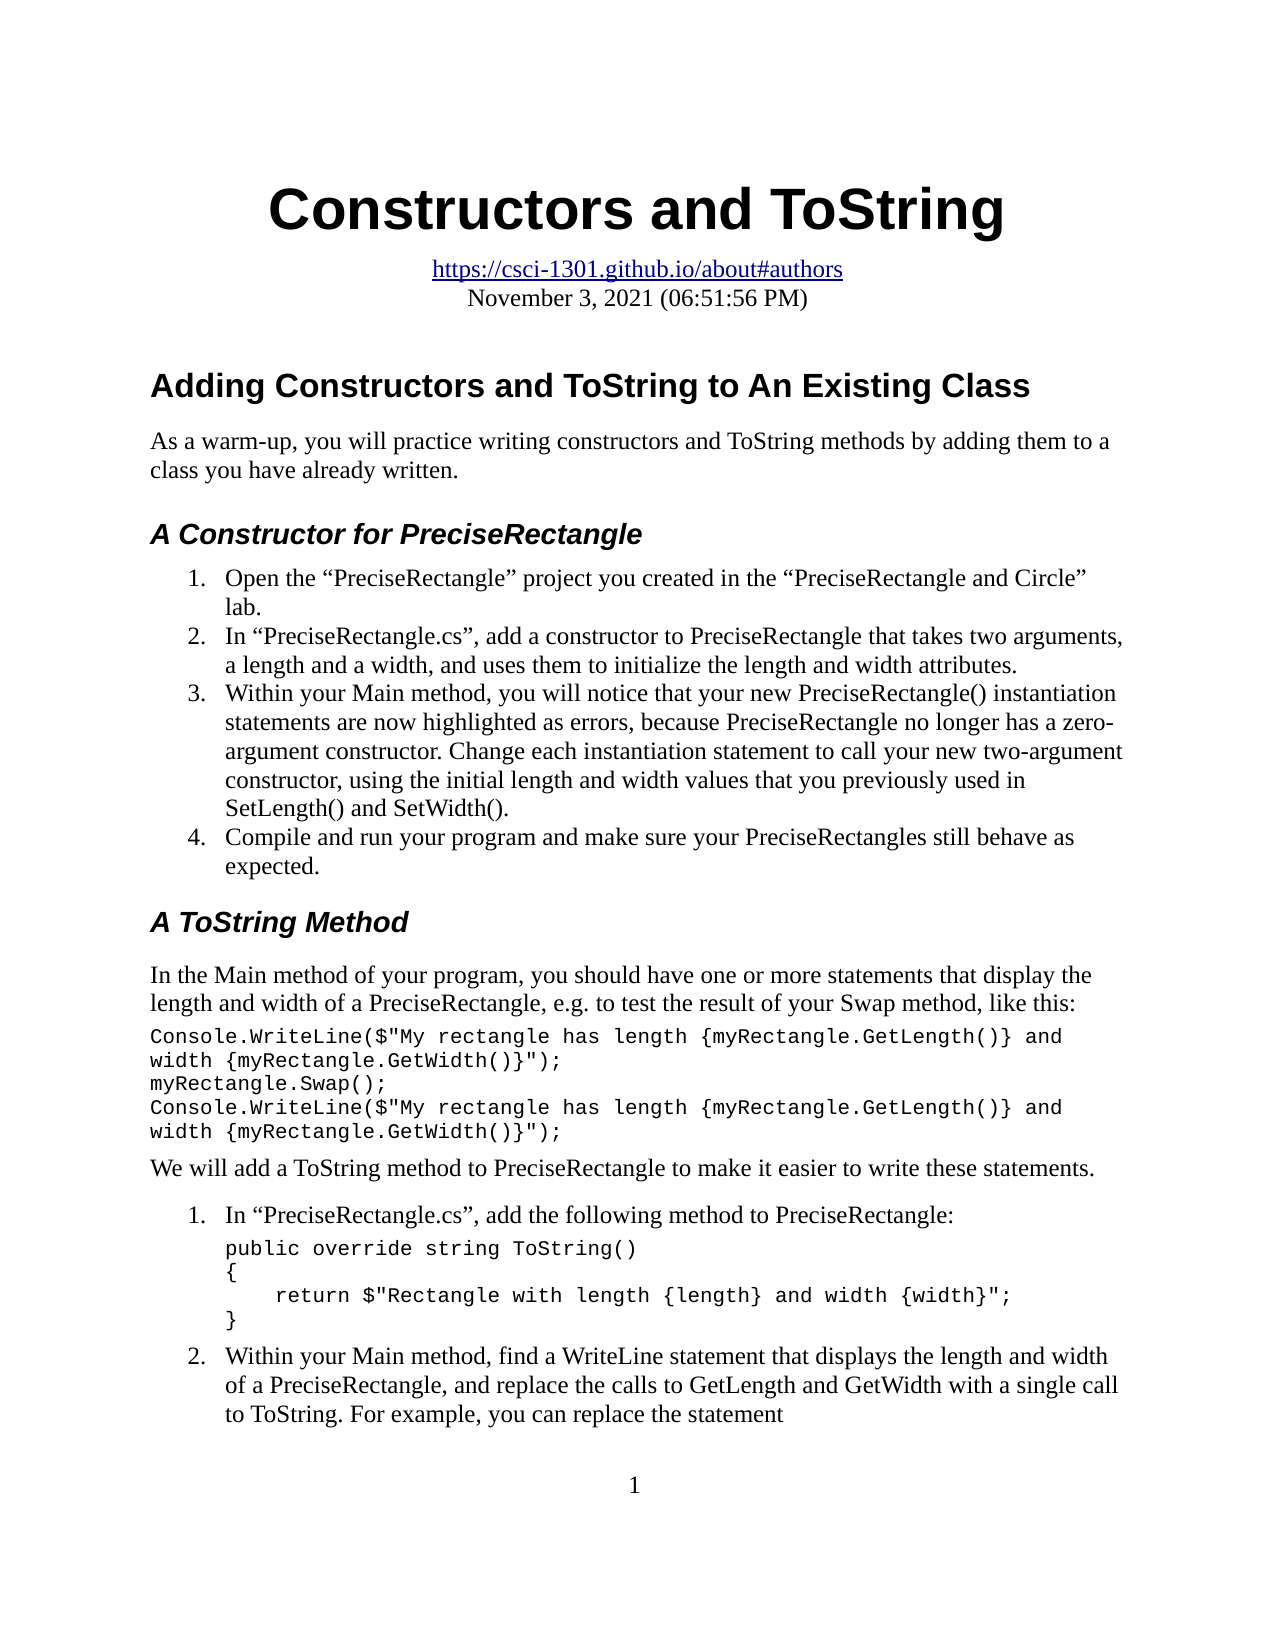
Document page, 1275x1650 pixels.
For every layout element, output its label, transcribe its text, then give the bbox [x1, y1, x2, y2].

list Within your Main method, find a WriteLine statement that displays the length and width of a PreciseRectangle, and replace the calls to GetLength and GetWidth with a single call to ToString. For example, you can replace the statement [187, 1341, 1125, 1427]
text Console.WriteLine($"My rectangle has length {myRectangle.GetLength()} and width {myRectangle.GetWidth()}"); [150, 1097, 1125, 1144]
subtitle Adding Constructors and ToString to An Existing Class [150, 366, 1125, 404]
list } [187, 1309, 1125, 1332]
list { [187, 1261, 1125, 1285]
subtitle A ToString Method [150, 905, 1125, 938]
text myRectangle.Swap(); [150, 1073, 1125, 1097]
list return $"Rectangle with length {length} and width {width}"; [187, 1285, 1125, 1309]
text In the Main method of your program, you should have one or more statements that display the length and width of a PreciseRectangle, e.g. to test the result of your Swap method, like this: [150, 960, 1125, 1017]
list In “PreciseRectangle.cs”, add a constructor to PreciseRectangle that takes two arguments, a length and a width, and uses them to initialize the length and width attributes. [187, 621, 1125, 678]
subtitle A Constructor for PreciseRectangle [150, 517, 1125, 551]
text As a warm-up, you will practice writing constructors and ToString methods by adding them to a class you have already written. [150, 426, 1125, 483]
text November 3, 2021 (06:51:56 PM) [150, 283, 1125, 312]
list Open the “PreciseRectangle” project you created in the “PreciseRectangle and Circle” lab. [187, 563, 1125, 621]
text Console.WriteLine($"My rectangle has length {myRectangle.GetLength()} and width {myRectangle.GetWidth()}"); [150, 1026, 1125, 1073]
list Compile and run your program and make sure your PreciseRectangles still behave as expected. [187, 822, 1125, 880]
text We will add a ToString method to PreciseRectangle to make it easier to write these statements. [150, 1153, 1125, 1182]
title Constructors and ToString [150, 175, 1125, 242]
list public override string ToString() [187, 1238, 1125, 1261]
list Within your Main method, you will notice that your new PreciseRectangle() instantiation statements are now highlighted as errors, because PreciseRectangle no longer has a zero-argument constructor. Change each instantiation statement to call your new two-argument constructor, using the initial length and width values that you previously used in SetLength() and SetWidth(). [187, 678, 1125, 822]
text https://csci-1301.github.io/about#authors [150, 254, 1125, 283]
list In “PreciseRectangle.cs”, add the following method to PreciseRectangle: [187, 1200, 1125, 1229]
